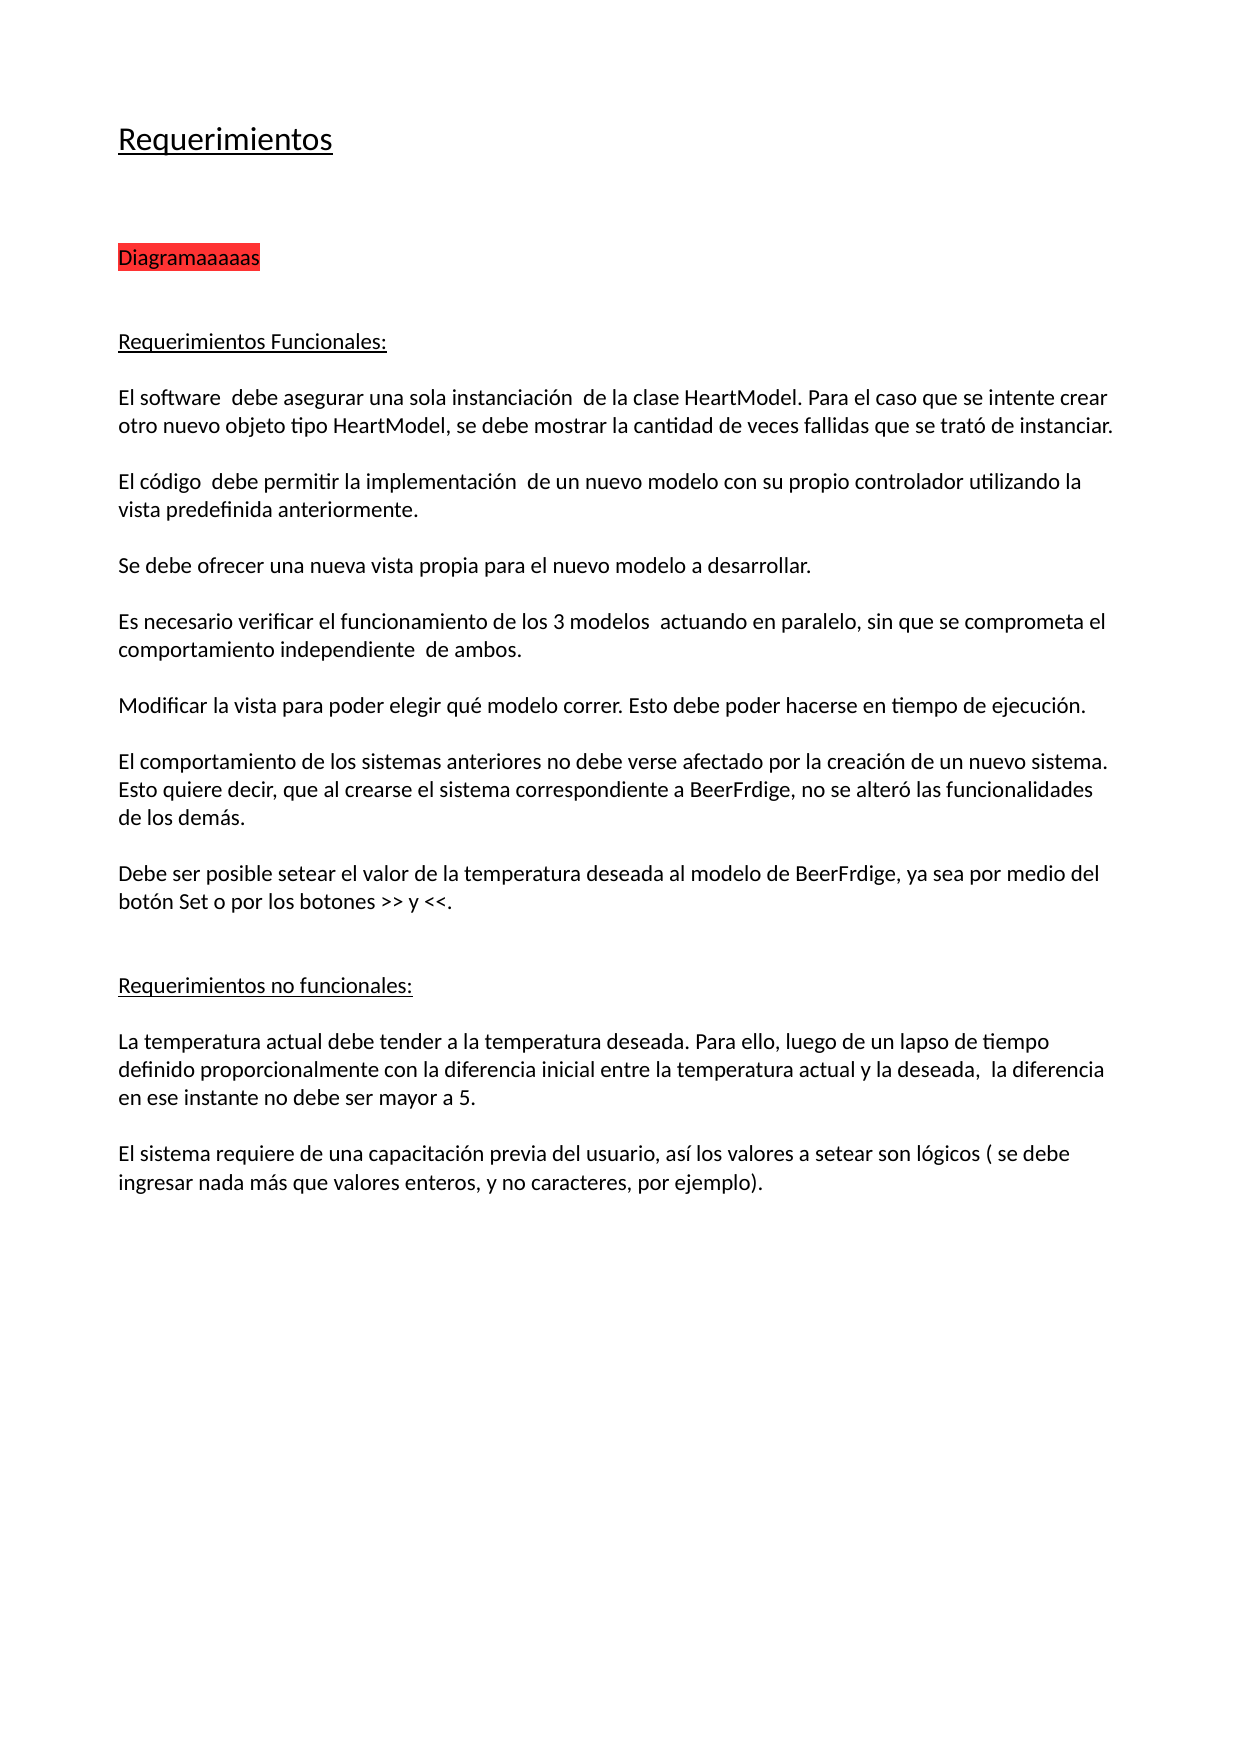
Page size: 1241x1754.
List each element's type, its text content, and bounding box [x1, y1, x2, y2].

text La temperatura actual debe tender a la temperatura deseada. Para ello, luego de un lapso de tiempo definido proporcionalmente con la diferencia inicial entre la temperatura actual y la deseada, la diferencia en ese instante no debe ser mayor a 5. [118, 1027, 1122, 1112]
text Debe ser posible setear el valor de la temperatura deseada al modelo de BeerFrdige, ya sea por medio del botón Set o por los botones >> y <<. [118, 859, 1122, 915]
text El sistema requiere de una capacitación previa del usuario, así los valores a setear son lógicos ( se debe ingresar nada más que valores enteros, y no caracteres, por ejemplo). [118, 1139, 1122, 1196]
text El código debe permitir la implementación de un nuevo modelo con su propio controlador utilizando la vista predefinida anteriormente. [118, 467, 1122, 523]
text El software debe asegurar una sola instanciación de la clase HeartModel. Para el caso que se intente crear otro nuevo objeto tipo HeartModel, se debe mostrar la cantidad de veces fallidas que se trató de instanciar. [118, 383, 1122, 439]
text Requerimientos Funcionales: [118, 327, 1122, 355]
text Se debe ofrecer una nueva vista propia para el nuevo modelo a desarrollar. [118, 551, 1122, 579]
text Diagramaaaaas [118, 243, 1122, 271]
text Requerimientos no funcionales: [118, 971, 1122, 999]
text El comportamiento de los sistemas anteriores no debe verse afectado por la creación de un nuevo sistema. Esto quiere decir, que al crearse el sistema correspondiente a BeerFrdige, no se alteró las funcionalidades de los demás. [118, 747, 1122, 831]
text Modificar la vista para poder elegir qué modelo correr. Esto debe poder hacerse en tiempo de ejecución. [118, 691, 1122, 719]
text Es necesario verificar el funcionamiento de los 3 modelos actuando en paralelo, sin que se comprometa el comportamiento independiente de ambos. [118, 607, 1122, 663]
text Requerimientos [118, 118, 1122, 159]
